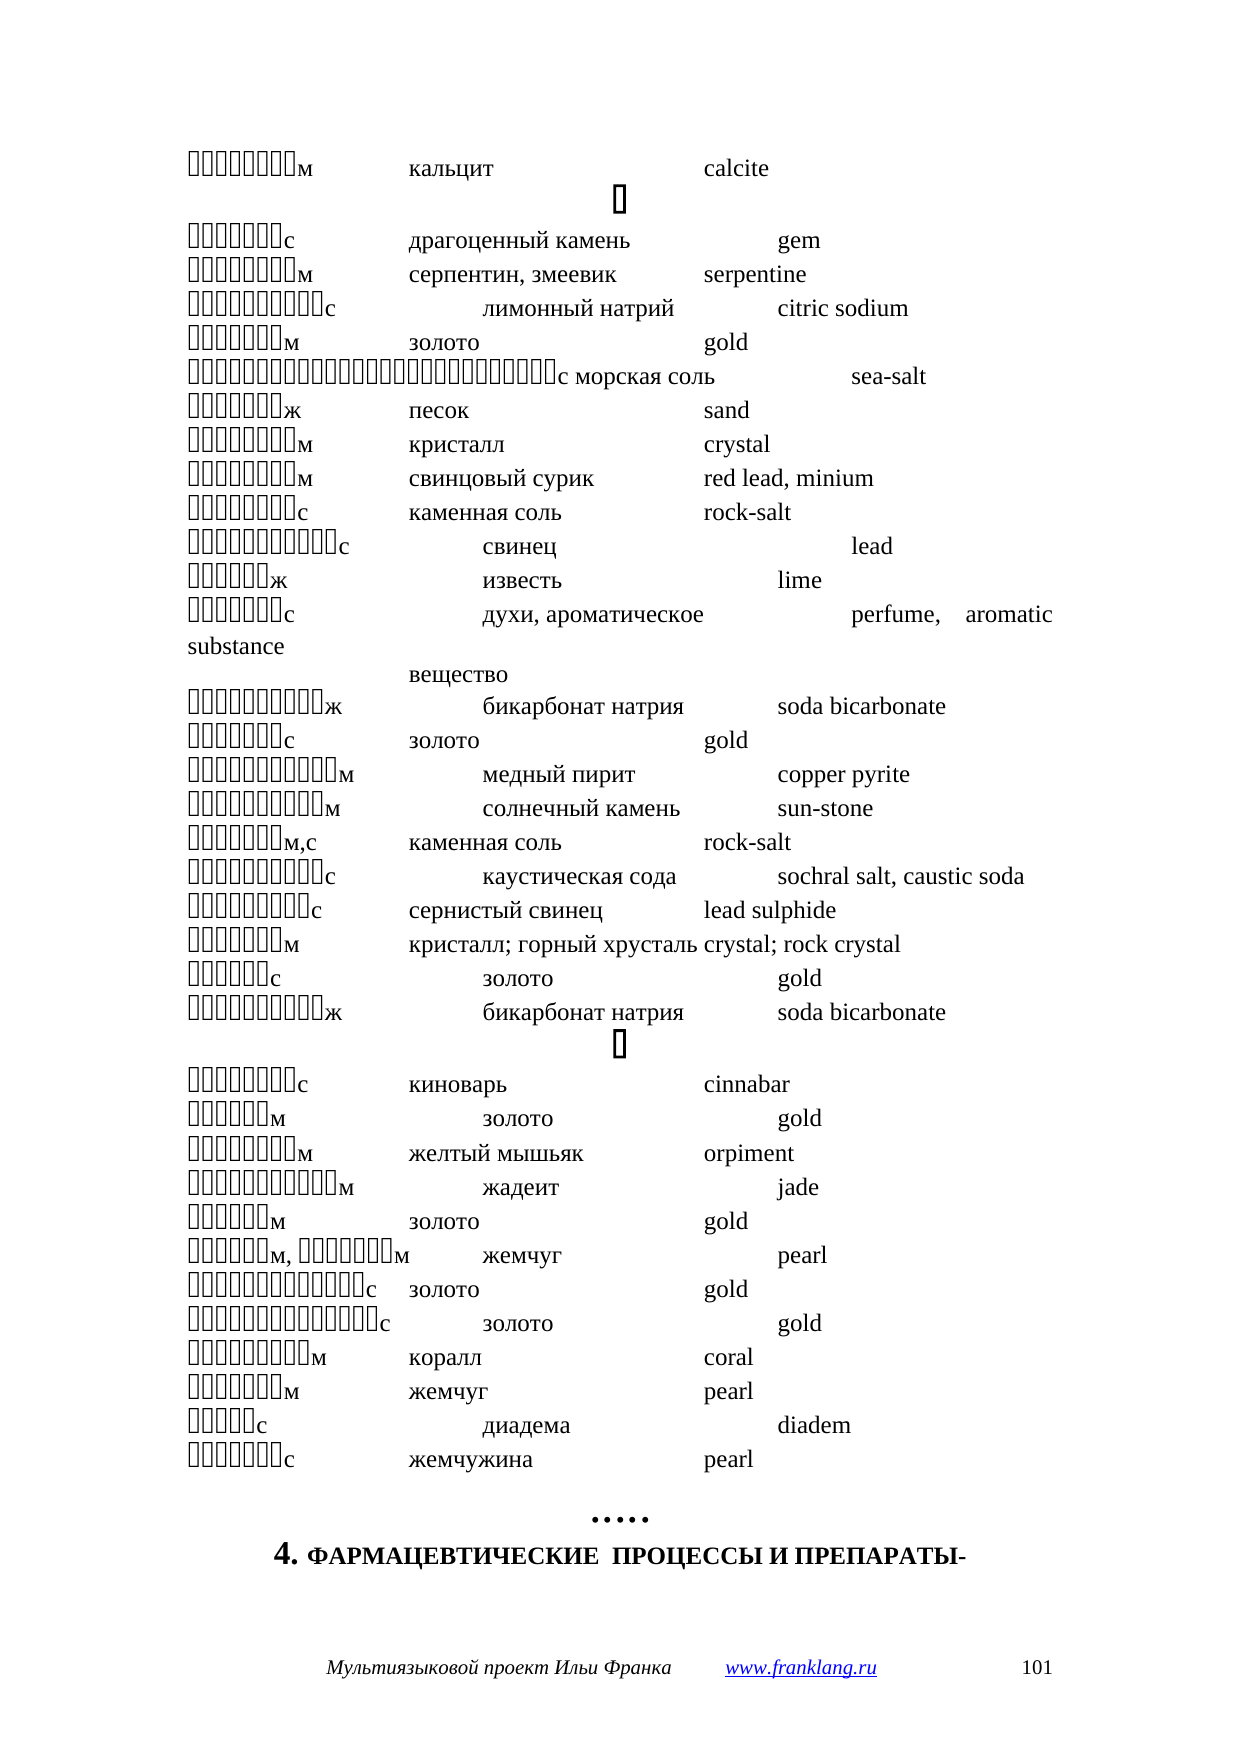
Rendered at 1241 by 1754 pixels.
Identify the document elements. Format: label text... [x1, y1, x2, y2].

text с золото gold [187, 722, 1053, 756]
text с сернистый свинец lead sulphide [187, 893, 1053, 927]
text м коралл coral [187, 1339, 1053, 1373]
text м золото gold [187, 1101, 1053, 1135]
text с морская соль sea-salt [187, 358, 1053, 392]
text м жадеит jade [187, 1169, 1053, 1203]
text м кристалл crystal [187, 426, 1053, 460]
text м медный пирит copper pyrite [187, 756, 1053, 790]
text ж известь lime [187, 563, 1053, 597]
text с золото gold [187, 961, 1053, 995]
text 4. ФАРМАЦЕВТИЧЕСКИЕ ПРОЦЕССЫ И ПРЕПАРАТЫ- [187, 1533, 1053, 1571]
text  [187, 1029, 1053, 1067]
text с жемчужина pearl [187, 1441, 1053, 1476]
text м, м жемчуг pearl [187, 1237, 1053, 1271]
text с лимонный натрий citric sodium [187, 290, 1053, 324]
text с золото gold [187, 1271, 1053, 1305]
text м,с каменная соль rock-salt [187, 824, 1053, 858]
text с драгоценный камень gem [187, 222, 1053, 256]
text c cвинец lead [187, 528, 1053, 563]
text ж бикарбонат натрия soda bicarbonate [187, 688, 1053, 722]
text ж бикарбонат натрия soda bicarbonate [187, 995, 1053, 1029]
text  [187, 184, 1053, 222]
text вещество [187, 659, 1053, 688]
text м серпентин, змеевик serpentine [187, 256, 1053, 290]
text ж песок sand [187, 392, 1053, 426]
text с каустическая сода sochral salt, caustic soda [187, 858, 1053, 893]
text м жемчуг pearl [187, 1373, 1053, 1407]
text м золото gold [187, 1203, 1053, 1237]
text м кальцит calcite [187, 150, 1053, 184]
text c духи, ароматическое perfume, aromatic substance [187, 597, 1053, 659]
text с золото gold [187, 1305, 1053, 1339]
text ..... [187, 1476, 1053, 1533]
text м золото gold [187, 324, 1053, 358]
text с диадема diadem [187, 1407, 1053, 1441]
text м свинцовый сурик red lead, minium [187, 460, 1053, 494]
text м желтый мышьяк orpiment [187, 1135, 1053, 1169]
text м солнечный камень sun-stone [187, 790, 1053, 824]
text с каменная соль rock-salt [187, 494, 1053, 528]
text м кристалл; горный хрусталь crystal; rock crystal [187, 927, 1053, 961]
text с киноварь cinnabar [187, 1067, 1053, 1101]
